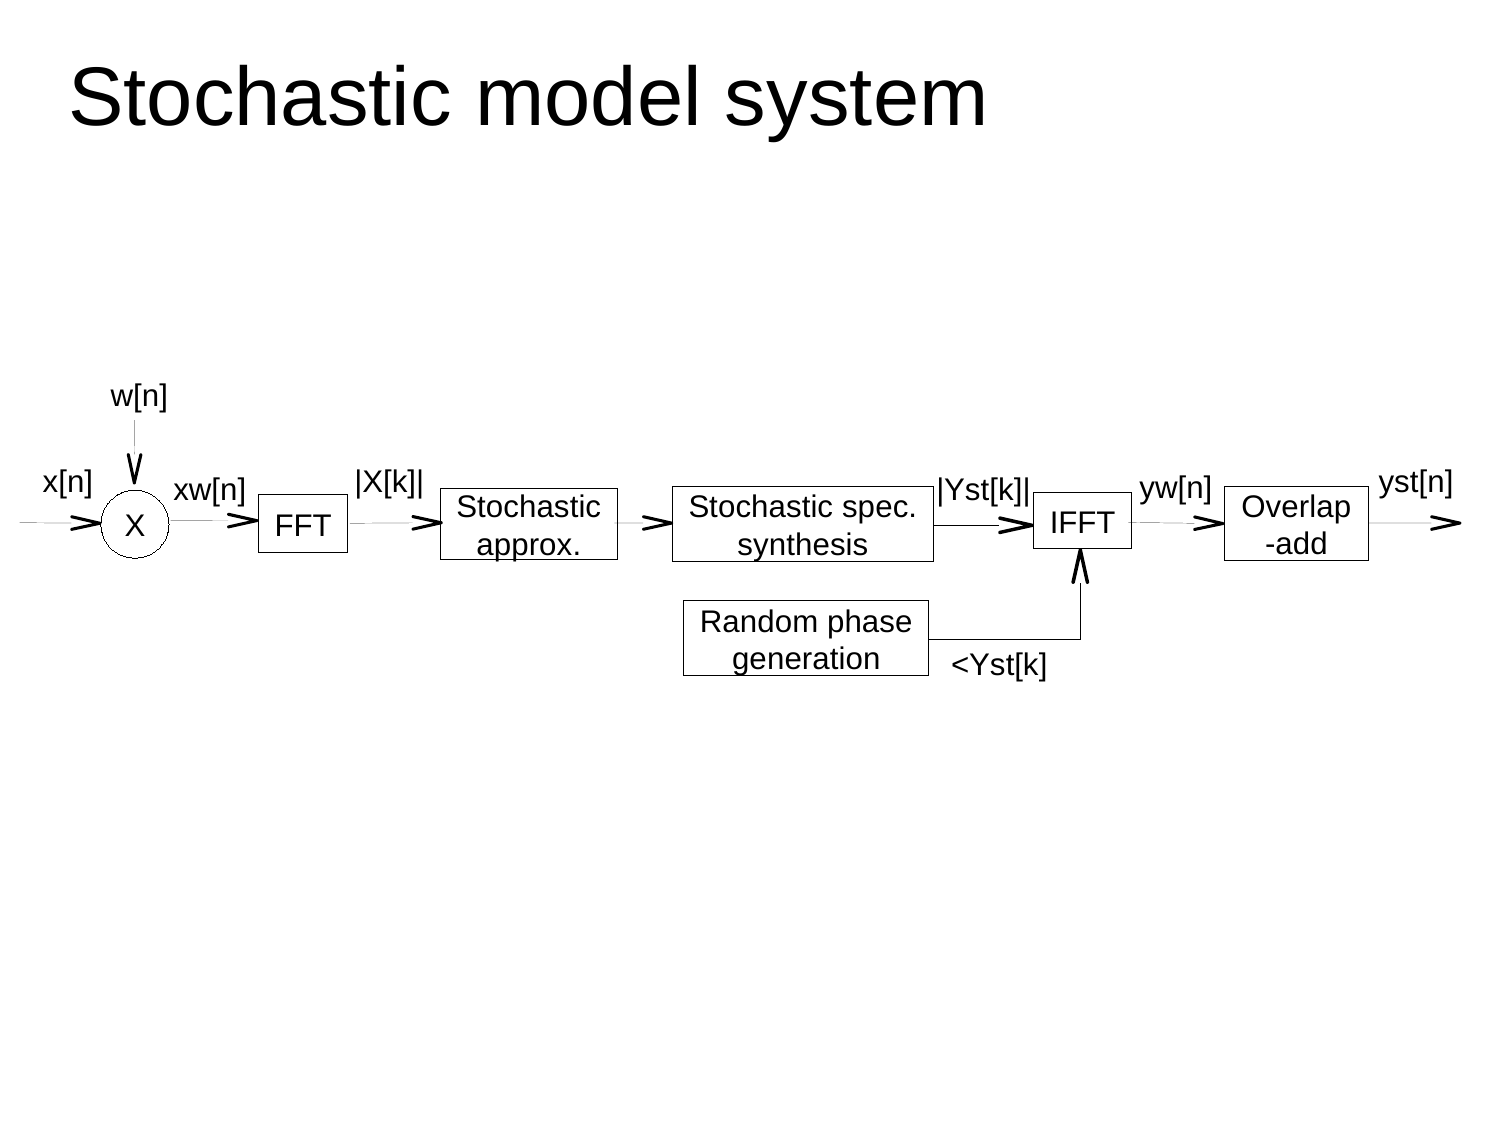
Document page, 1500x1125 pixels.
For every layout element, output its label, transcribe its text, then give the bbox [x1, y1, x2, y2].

text_box <Yst[k] [936, 640, 1069, 697]
text_box Stochastic approx. [440, 488, 618, 560]
text_box xw[n] [158, 465, 265, 517]
text_box w[n] [95, 370, 186, 423]
text_box Stochastic spec. synthesis [672, 486, 934, 562]
text_box |Yst[k]| [921, 464, 1052, 522]
title Stochastic model system [68, 11, 1293, 182]
text_box yw[n] [1124, 463, 1231, 515]
text_box IFFT [1033, 492, 1132, 549]
text_box Overlap-add [1224, 486, 1369, 561]
text_box FFT [258, 494, 348, 553]
text_box x[n] [27, 457, 110, 509]
text_box yst[n] [1363, 457, 1473, 509]
text_box X [100, 490, 170, 559]
text_box |X[k]| [339, 456, 443, 509]
text_box Random phase generation [683, 600, 929, 676]
